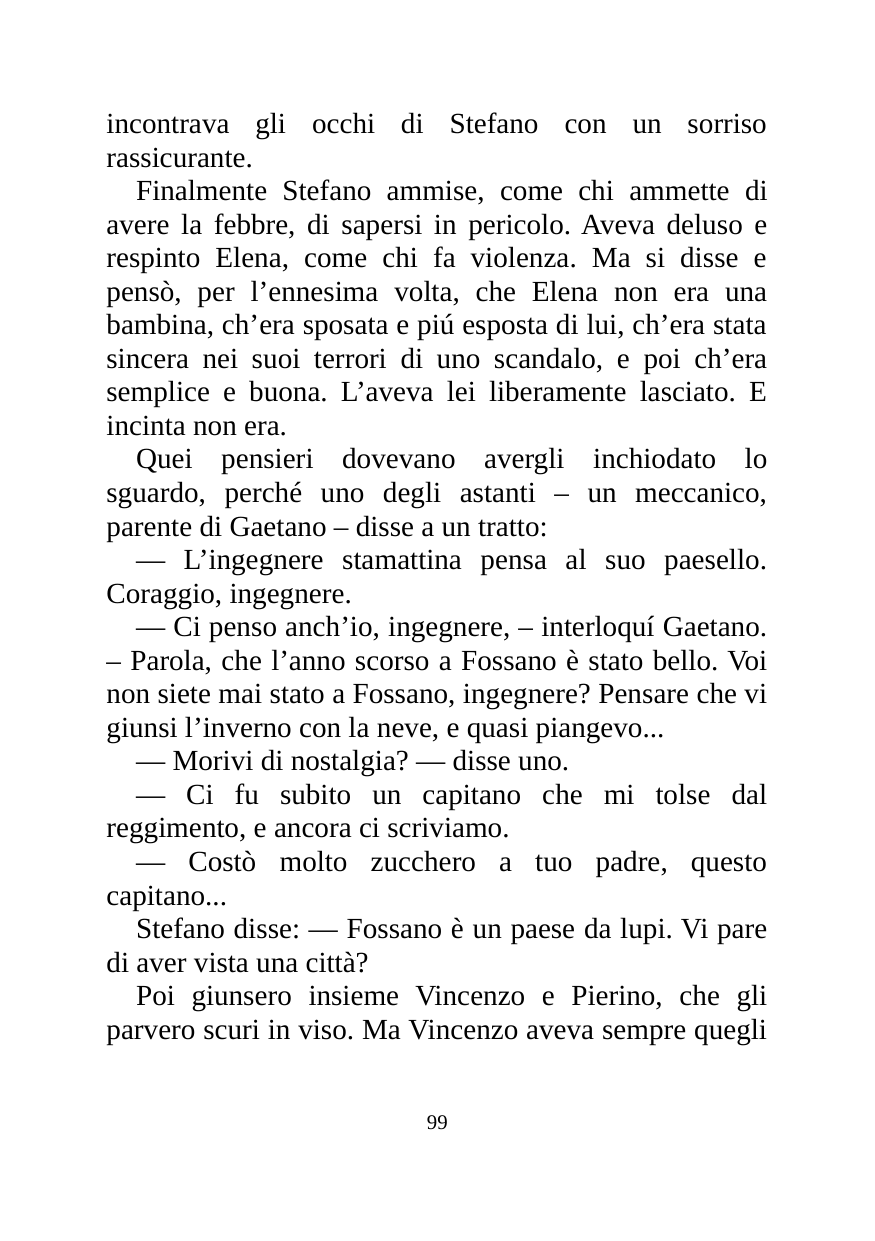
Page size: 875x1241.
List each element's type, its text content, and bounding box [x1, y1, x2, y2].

text — Costò molto zucchero a tuo padre, questo capitano... [106, 844, 768, 911]
text Finalmente Stefano ammise, come chi ammette di avere la febbre, di sapersi in pericolo. Aveva deluso e respinto Elena, come chi fa violenza. Ma si disse e pensò, per l’ennesima volta, che Elena non era una bambina, ch’era sposata e piú esposta di lui, ch’era stata sincera nei suoi terrori di uno scandalo, e poi ch’era semplice e buona. L’aveva lei liberamente lasciato. E incinta non era. [106, 173, 768, 442]
text — Morivi di nostalgia? — disse uno. [106, 743, 768, 777]
text incontrava gli occhi di Stefano con un sorriso rassicurante. [106, 106, 768, 173]
text Quei pensieri dovevano avergli inchiodato lo sguardo, perché uno degli astanti – un meccanico, parente di Gaetano – disse a un tratto: [106, 442, 768, 542]
text — L’ingegnere stamattina pensa al suo paesello. Coraggio, ingegnere. [106, 542, 768, 609]
text — Ci penso anch’io, ingegnere, – interloquí Gaetano. – Parola, che l’anno scorso a Fossano è stato bello. Voi non siete mai stato a Fossano, ingegnere? Pensare che vi giunsi l’inverno con la neve, e quasi piangevo... [106, 609, 768, 743]
text Stefano disse: — Fossano è un paese da lupi. Vi pare di aver vista una città? [106, 911, 768, 978]
text — Ci fu subito un capitano che mi tolse dal reggimento, e ancora ci scriviamo. [106, 777, 768, 844]
text Poi giunsero insieme Vincenzo e Pierino, che gli parvero scuri in viso. Ma Vincenzo aveva sempre quegli [106, 978, 768, 1045]
